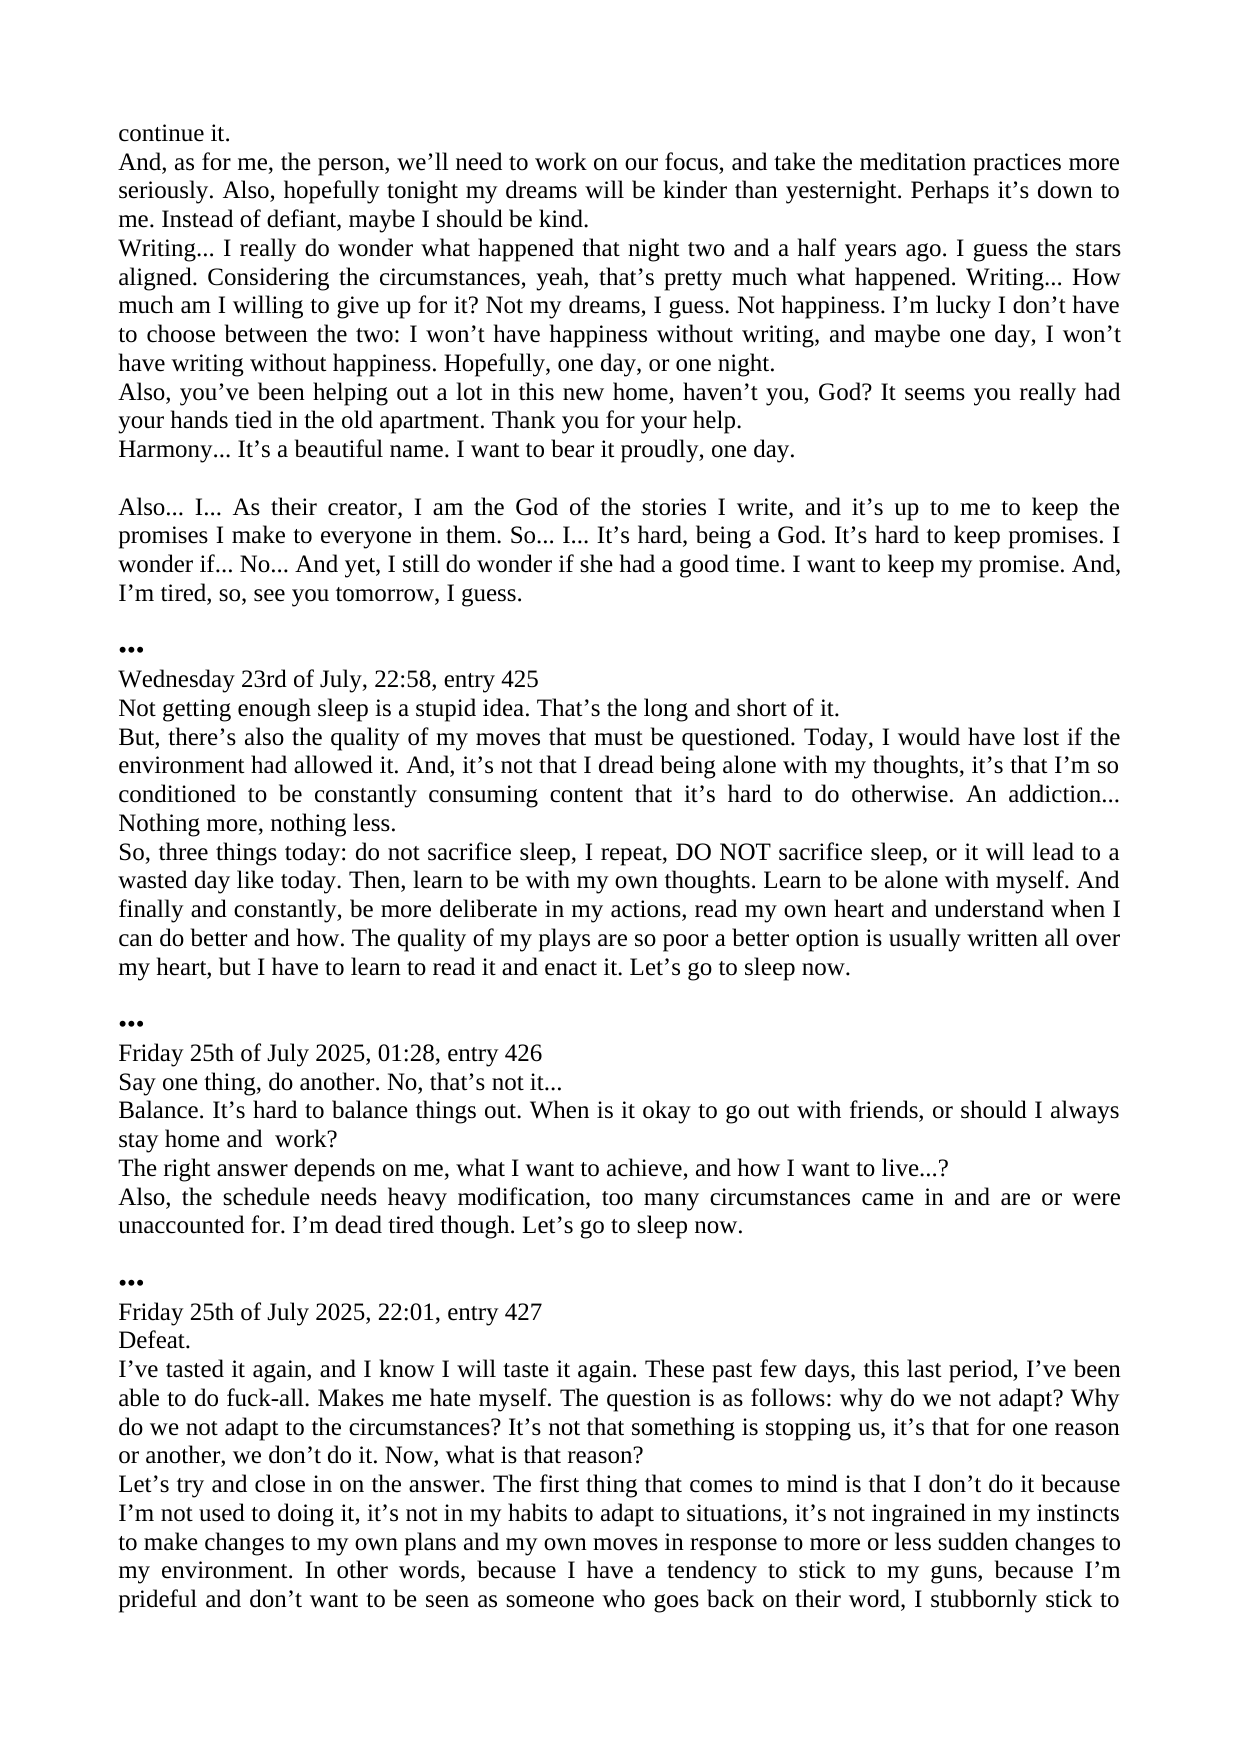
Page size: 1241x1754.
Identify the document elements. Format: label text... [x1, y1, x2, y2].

text ••• [118, 636, 1122, 664]
text Friday 25th of July 2025, 01:28, entry 426 [118, 1038, 1122, 1067]
text Let’s try and close in on the answer. The first thing that comes to mind is that I don’t do it because I’m not used to doing it, it’s not in my habits to adapt to situations, it’s not ingrained in my instincts to make changes to my own plans and my own moves in response to more or less sudden changes to my environment. In other words, because I have a tendency to stick to my guns, because I’m prideful and don’t want to be seen as someone who goes back on their word, I stubbornly stick to [118, 1469, 1122, 1613]
text The right answer depends on me, what I want to achieve, and how I want to live...? [118, 1153, 1122, 1182]
text Harmony... It’s a beautiful name. I want to bear it proudly, one day. [118, 434, 1122, 463]
text Defeat. [118, 1326, 1122, 1354]
text Also, the schedule needs heavy modification, too many circumstances came in and are or were unaccounted for. I’m dead tired though. Let’s go to sleep now. [118, 1182, 1122, 1239]
text Not getting enough sleep is a stupid idea. That’s the long and short of it. [118, 693, 1122, 722]
text Writing... I really do wonder what happened that night two and a half years ago. I guess the stars aligned. Considering the circumstances, yeah, that’s pretty much what happened. Writing... How much am I willing to give up for it? Not my dreams, I guess. Not happiness. I’m lucky I don’t have to choose between the two: I won’t have happiness without writing, and maybe one day, I won’t have writing without happiness. Hopefully, one day, or one night. [118, 233, 1122, 377]
text Also... I... As their creator, I am the God of the stories I write, and it’s up to me to keep the promises I make to everyone in them. So... I... It’s hard, being a God. It’s hard to keep promises. I wonder if... No... And yet, I still do wonder if she had a good time. I want to keep my promise. And, I’m tired, so, see you tomorrow, I guess. [118, 492, 1122, 607]
text ••• [118, 1268, 1122, 1297]
text But, there’s also the quality of my moves that must be questioned. Today, I would have lost if the environment had allowed it. And, it’s not that I dread being alone with my thoughts, it’s that I’m so conditioned to be constantly consuming content that it’s hard to do otherwise. An addiction... Nothing more, nothing less. [118, 722, 1122, 837]
text Friday 25th of July 2025, 22:01, entry 427 [118, 1297, 1122, 1326]
text I’ve tasted it again, and I know I will taste it again. These past few days, this last period, I’ve been able to do fuck-all. Makes me hate myself. The question is as follows: why do we not adapt? Why do we not adapt to the circumstances? It’s not that something is stopping us, it’s that for one reason or another, we don’t do it. Now, what is that reason? [118, 1354, 1122, 1469]
text And, as for me, the person, we’ll need to work on our focus, and take the meditation practices more seriously. Also, hopefully tonight my dreams will be kinder than yesternight. Perhaps it’s down to me. Instead of defiant, maybe I should be kind. [118, 147, 1122, 233]
text Also, you’ve been helping out a lot in this new home, haven’t you, God? It seems you really had your hands tied in the old apartment. Thank you for your help. [118, 377, 1122, 434]
text So, three things today: do not sacrifice sleep, I repeat, DO NOT sacrifice sleep, or it will lead to a wasted day like today. Then, learn to be with my own thoughts. Learn to be alone with myself. And finally and constantly, be more deliberate in my actions, read my own heart and understand when I can do better and how. The quality of my plays are so poor a better option is usually written all over my heart, but I have to learn to read it and enact it. Let’s go to sleep now. [118, 837, 1122, 981]
text continue it. [118, 118, 1122, 147]
text Say one thing, do another. No, that’s not it... [118, 1067, 1122, 1096]
text Wednesday 23rd of July, 22:58, entry 425 [118, 664, 1122, 693]
text Balance. It’s hard to balance things out. When is it okay to go out with friends, or should I always stay home and work? [118, 1096, 1122, 1153]
text ••• [118, 1009, 1122, 1038]
